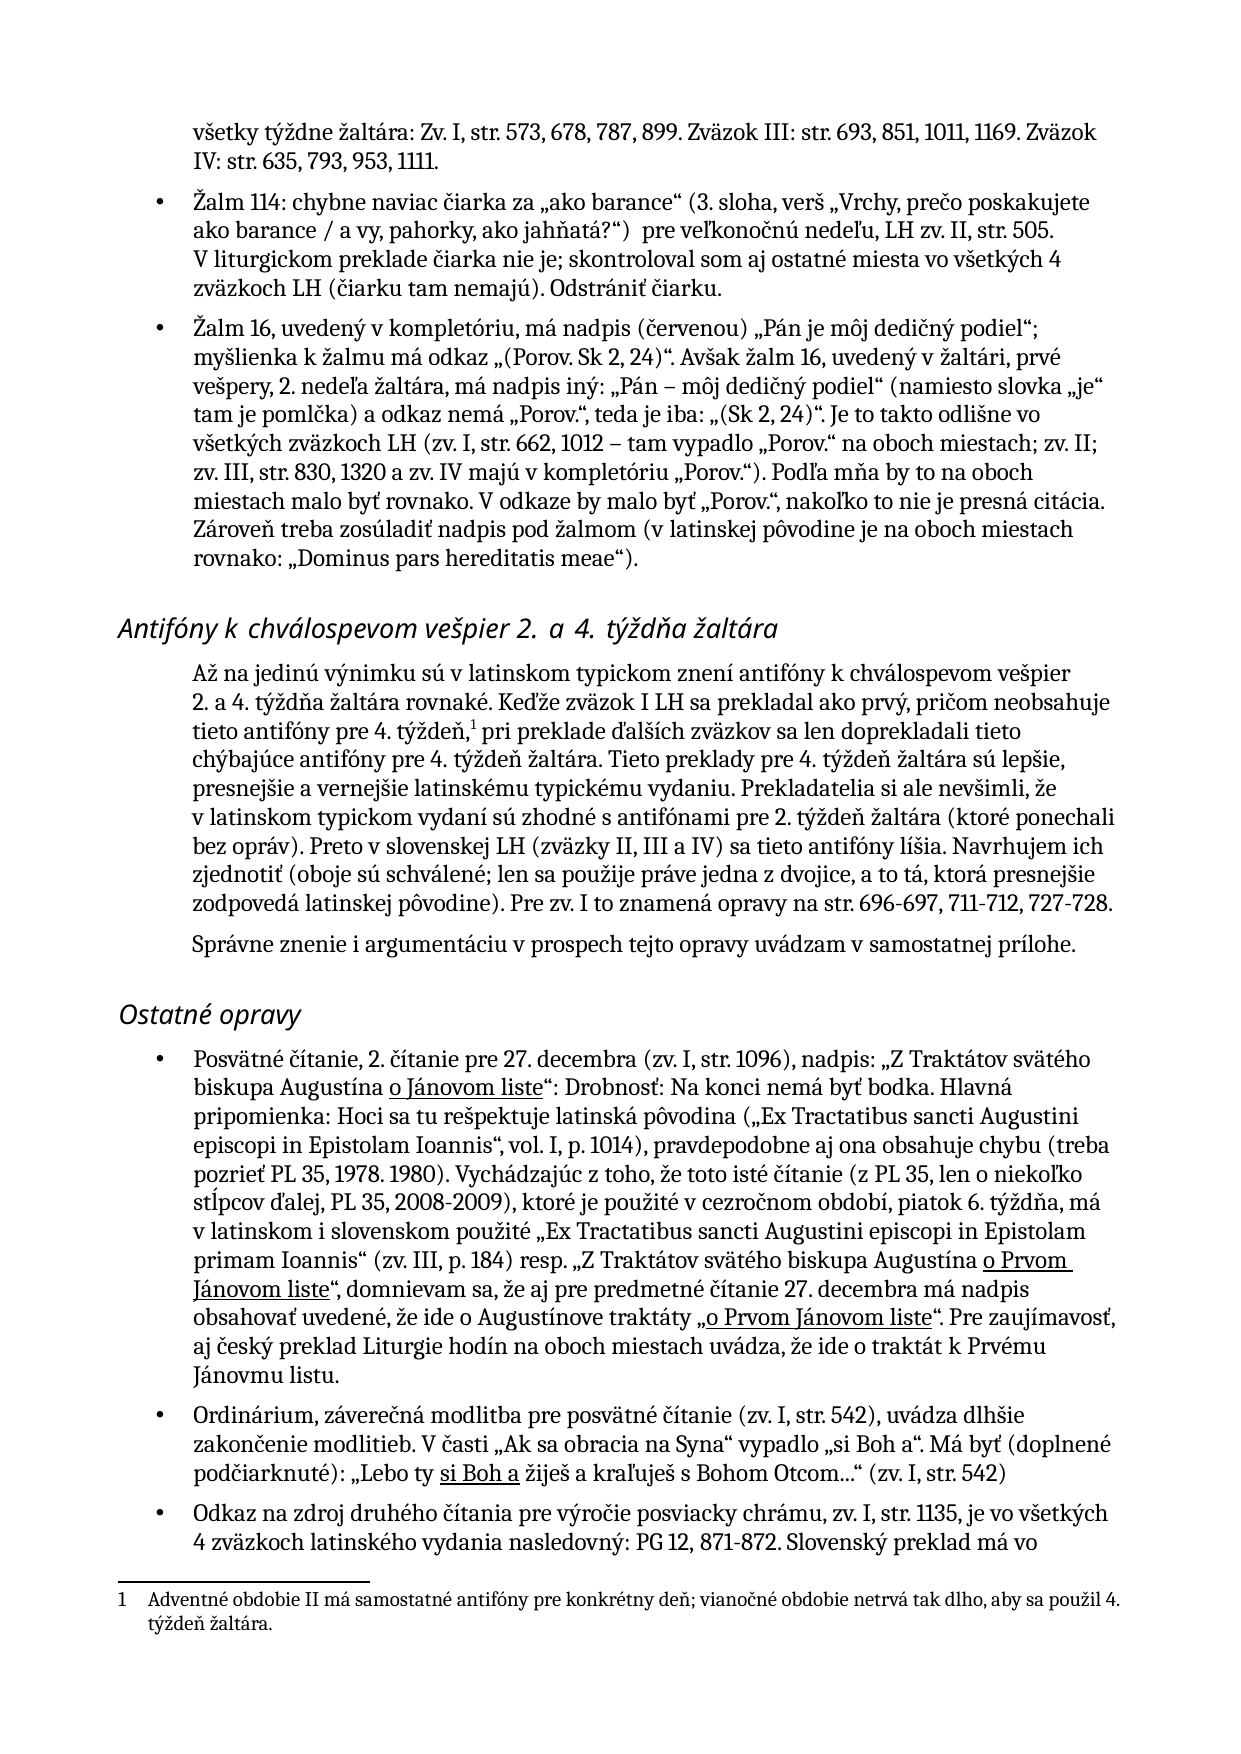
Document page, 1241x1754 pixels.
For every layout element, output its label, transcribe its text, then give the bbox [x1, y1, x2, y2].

list Žalm 16, uvedený v kompletóriu, má nadpis (červenou) „Pán je môj dedičný podiel“; myšlienka k žalmu má odkaz „(Porov. Sk 2, 24)“. Avšak žalm 16, uvedený v žaltári, prvé vešpery, 2. nedeľa žaltára, má nadpis iný: „Pán – môj dedičný podiel“ (namiesto slovka „je“ tam je pomlčka) a odkaz nemá „Porov.“, teda je iba: „(Sk 2, 24)“. Je to takto odlišne vo všetkých zväzkoch LH (zv. I, str. 662, 1012 – tam vypadlo „Porov.“ na oboch miestach; zv. II; zv. III, str. 830, 1320 a zv. IV majú v kompletóriu „Porov.“). Podľa mňa by to na oboch miestach malo byť rovnako. V odkaze by malo byť „Porov.“, nakoľko to nie je presná citácia. Zároveň treba zosúladiť nadpis pod žalmom (v latinskej pôvodine je na oboch miestach rovnako: „Dominus pars hereditatis meae“). [156, 314, 1122, 573]
list Žalm 114: chybne naviac čiarka za „ako barance“ (3. sloha, verš „Vrchy, prečo poskakujete ako barance / a vy, pahorky, ako jahňatá?“) pre veľkonočnú nedeľu, LH zv. II, str. 505. V liturgickom preklade čiarka nie je; skontroloval som aj ostatné miesta vo všetkých 4 zväzkoch LH (čiarku tam nemajú). Odstrániť čiarku. [156, 187, 1122, 302]
text Až na jedinú výnimku sú v latinskom typickom znení antifóny k chválospevom vešpier 2. a 4. týždňa žaltára rovnaké. Keďže zväzok I LH sa prekladal ako prvý, pričom neobsahuje tieto antifóny pre 4. týždeň, pri preklade ďalších zväzkov sa len doprekladali tieto chýbajúce antifóny pre 4. týždeň žaltára. Tieto preklady pre 4. týždeň žaltára sú lepšie, presnejšie a vernejšie latinskému typickému vydaniu. Prekladatelia si ale nevšimli, že v latinskom typickom vydaní sú zhodné s antifónami pre 2. týždeň žaltára (ktoré ponechali bez opráv). Preto v slovenskej LH (zväzky II, III a IV) sa tieto antifóny líšia. Navrhujem ich zjednotiť (oboje sú schválené; len sa použije práve jedna z dvojice, a to tá, ktorá presnejšie zodpovedá latinskej pôvodine). Pre zv. I to znamená opravy na str. 696-697, 711-712, 727-728. [192, 659, 1122, 918]
text Adventné obdobie II má samostatné antifóny pre konkrétny deň; vianočné obdobie netrvá tak dlho, aby sa použil 4. týždeň žaltára. [118, 1588, 1122, 1636]
subtitle Antifóny k chválospevom vešpier 2. a 4. týždňa žaltára [118, 610, 1122, 647]
list Posvätné čítanie, 2. čítanie pre 27. decembra (zv. I, str. 1096), nadpis: „Z Traktátov svätého biskupa Augustína o Jánovom liste“: Drobnosť: Na konci nemá byť bodka. Hlavná pripomienka: Hoci sa tu rešpektuje latinská pôvodina („Ex Tractatibus sancti Augustini episcopi in Epistolam Ioannis“, vol. I, p. 1014), pravdepodobne aj ona obsahuje chybu (treba pozrieť PL 35, 1978. 1980). Vychádzajúc z toho, že toto isté čítanie (z PL 35, len o niekoľko stĺpcov ďalej, PL 35, 2008-2009), ktoré je použité v cezročnom období, piatok 6. týždňa, má v latinskom i slovenskom použité „Ex Tractatibus sancti Augustini episcopi in Epistolam primam Ioannis“ (zv. III, p. 184) resp. „Z Traktátov svätého biskupa Augustína o Prvom Jánovom liste“, domnievam sa, že aj pre predmetné čítanie 27. decembra má nadpis obsahovať uvedené, že ide o Augustínove traktáty „o Prvom Jánovom liste“. Pre zaujímavosť, aj český preklad Liturgie hodín na oboch miestach uvádza, že ide o traktát k Prvému Jánovmu listu. [156, 1044, 1122, 1389]
list všetky týždne žaltára: Zv. I, str. 573, 678, 787, 899. Zväzok III: str. 693, 851, 1011, 1169. Zväzok IV: str. 635, 793, 953, 1111. [156, 118, 1122, 176]
list Odkaz na zdroj druhého čítania pre výročie posviacky chrámu, zv. I, str. 1135, je vo všetkých 4 zväzkoch latinského vydania nasledovný: PG 12, 871-872. Slovenský preklad má vo [156, 1499, 1122, 1557]
subtitle Ostatné opravy [118, 995, 1122, 1032]
list Ordinárium, záverečná modlitba pre posvätné čítanie (zv. I, str. 542), uvádza dlhšie zakončenie modlitieb. V časti „Ak sa obracia na Syna“ vypadlo „si Boh a“. Má byť (doplnené podčiarknuté): „Lebo ty si Boh a žiješ a kraľuješ s Bohom Otcom...“ (zv. I, str. 542) [156, 1401, 1122, 1487]
text Správne znenie i argumentáciu v prospech tejto opravy uvádzam v samostatnej prílohe. [192, 929, 1122, 958]
